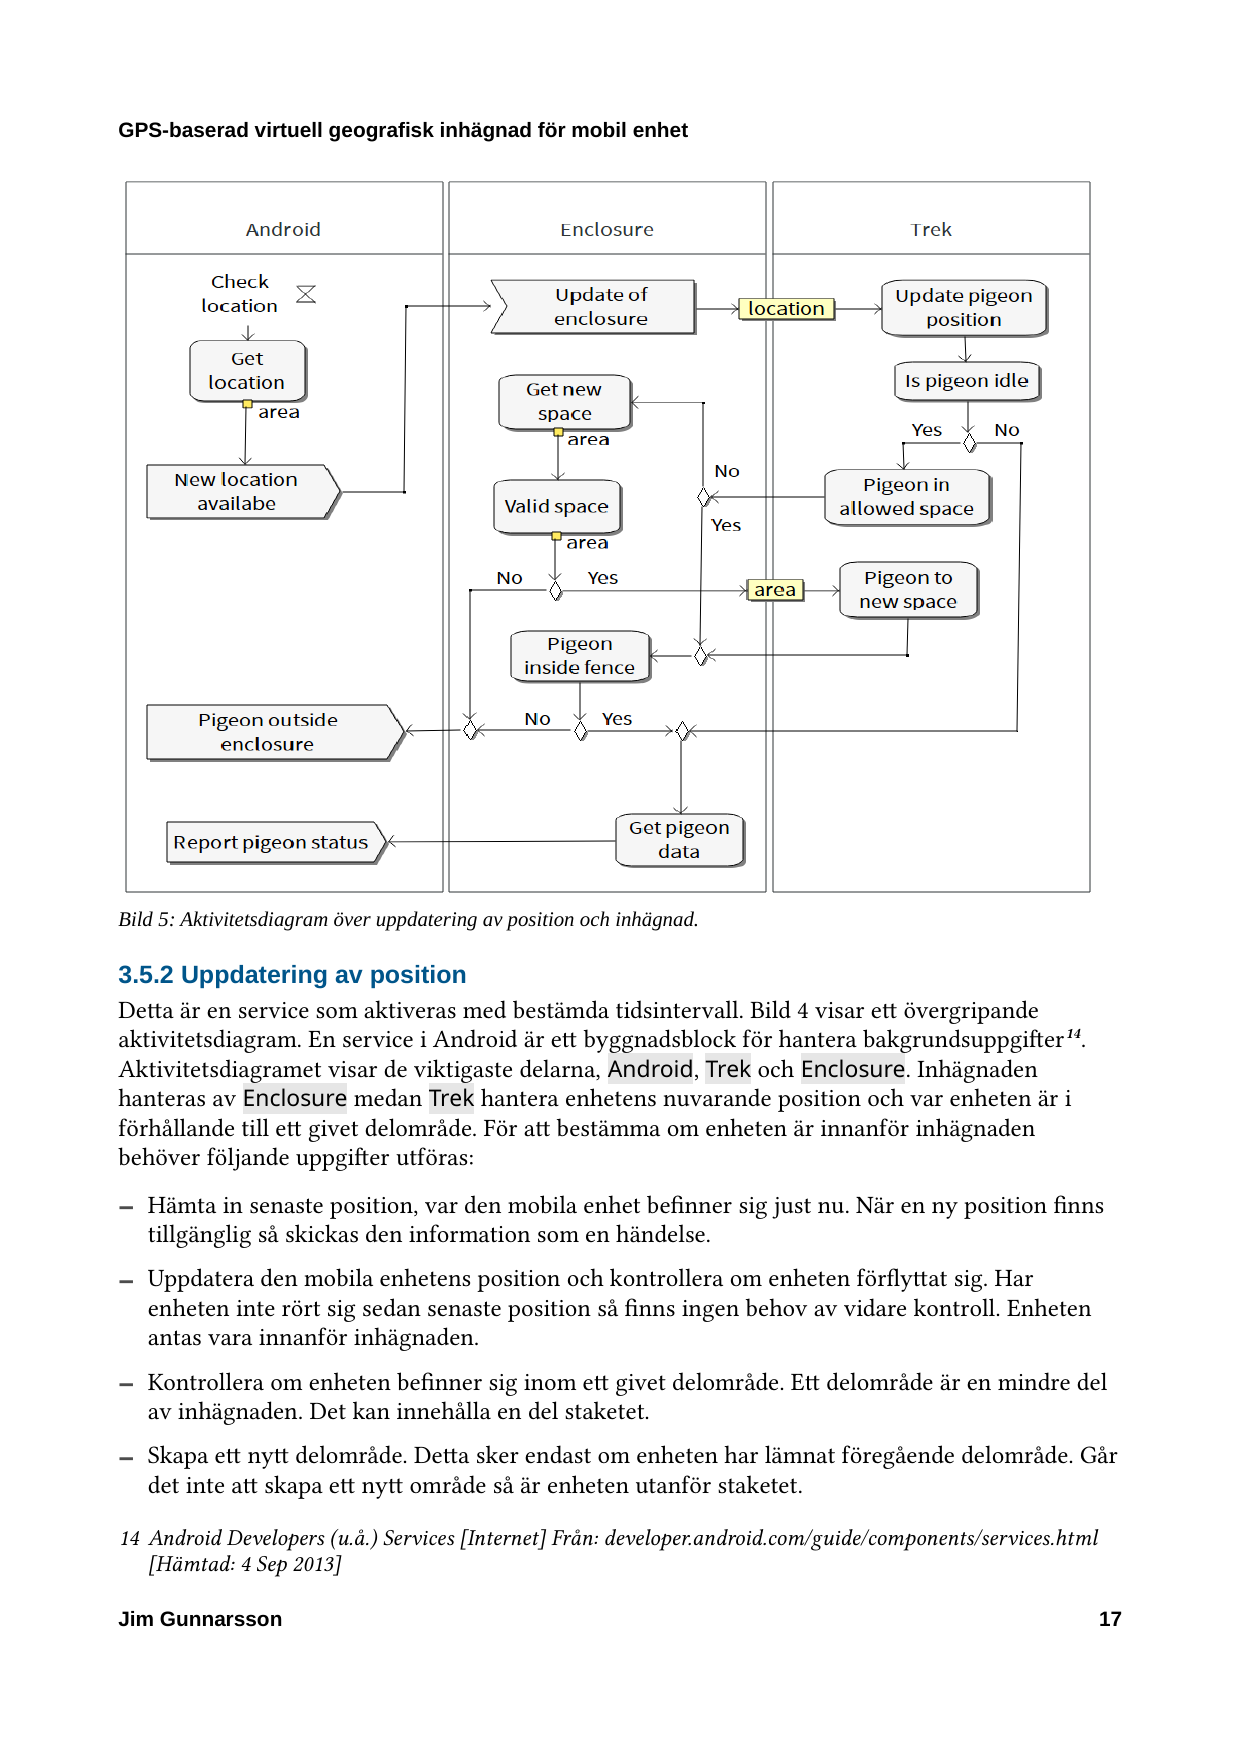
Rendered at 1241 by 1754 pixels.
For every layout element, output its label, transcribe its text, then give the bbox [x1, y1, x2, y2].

list Hämta in senaste position, var den mobila enhet befinner sig just nu. När en ny position finns tillgänglig så skickas den information som en händelse. [118, 1189, 1122, 1248]
subtitle Uppdatering av position [118, 931, 1122, 989]
list Uppdatera den mobila enhetens position och kontrollera om enheten förflyttat sig. Har enheten inte rört sig sedan senaste position så finns ingen behov av vidare kontroll. Enheten antas vara innanför inhägnaden. [118, 1263, 1122, 1352]
list Skapa ett nytt delområde. Detta sker endast om enheten har lämnat föregående delområde. Går det inte att skapa ett nytt område så är enheten utanför staketet. [118, 1440, 1122, 1499]
text Detta är en service som aktiveras med bestämda tidsintervall. Bild 4 visar ett övergripande aktivitetsdiagram. En service i Android är ett byggnadsblock för hantera bakgrundsuppgifter. Aktivitetsdiagramet visar de viktigaste delarna, Android, Trek och Enclosure. Inhägnaden hanteras av Enclosure medan Trek hantera enhetens nuvarande position och var enheten är i förhållande till ett givet delområde. För att bestämma om enheten är innanför inhägnaden behöver följande uppgifter utföras: [118, 995, 1122, 1172]
picture [118, 177, 1098, 897]
text [118, 177, 1122, 907]
list Kontrollera om enheten befinner sig inom ett givet delområde. Ett delområde är en mindre del av inhägnaden. Det kan innehålla en del staketet. [118, 1366, 1122, 1425]
text Android Developers (u.å.) Services [Internet] Från: developer.android.com/guide/components/services.html [Hämtad: 4 Sep 2013] [118, 1524, 1122, 1577]
text Bild 5: Aktivitetsdiagram över uppdatering av position och inhägnad. [118, 907, 1122, 931]
